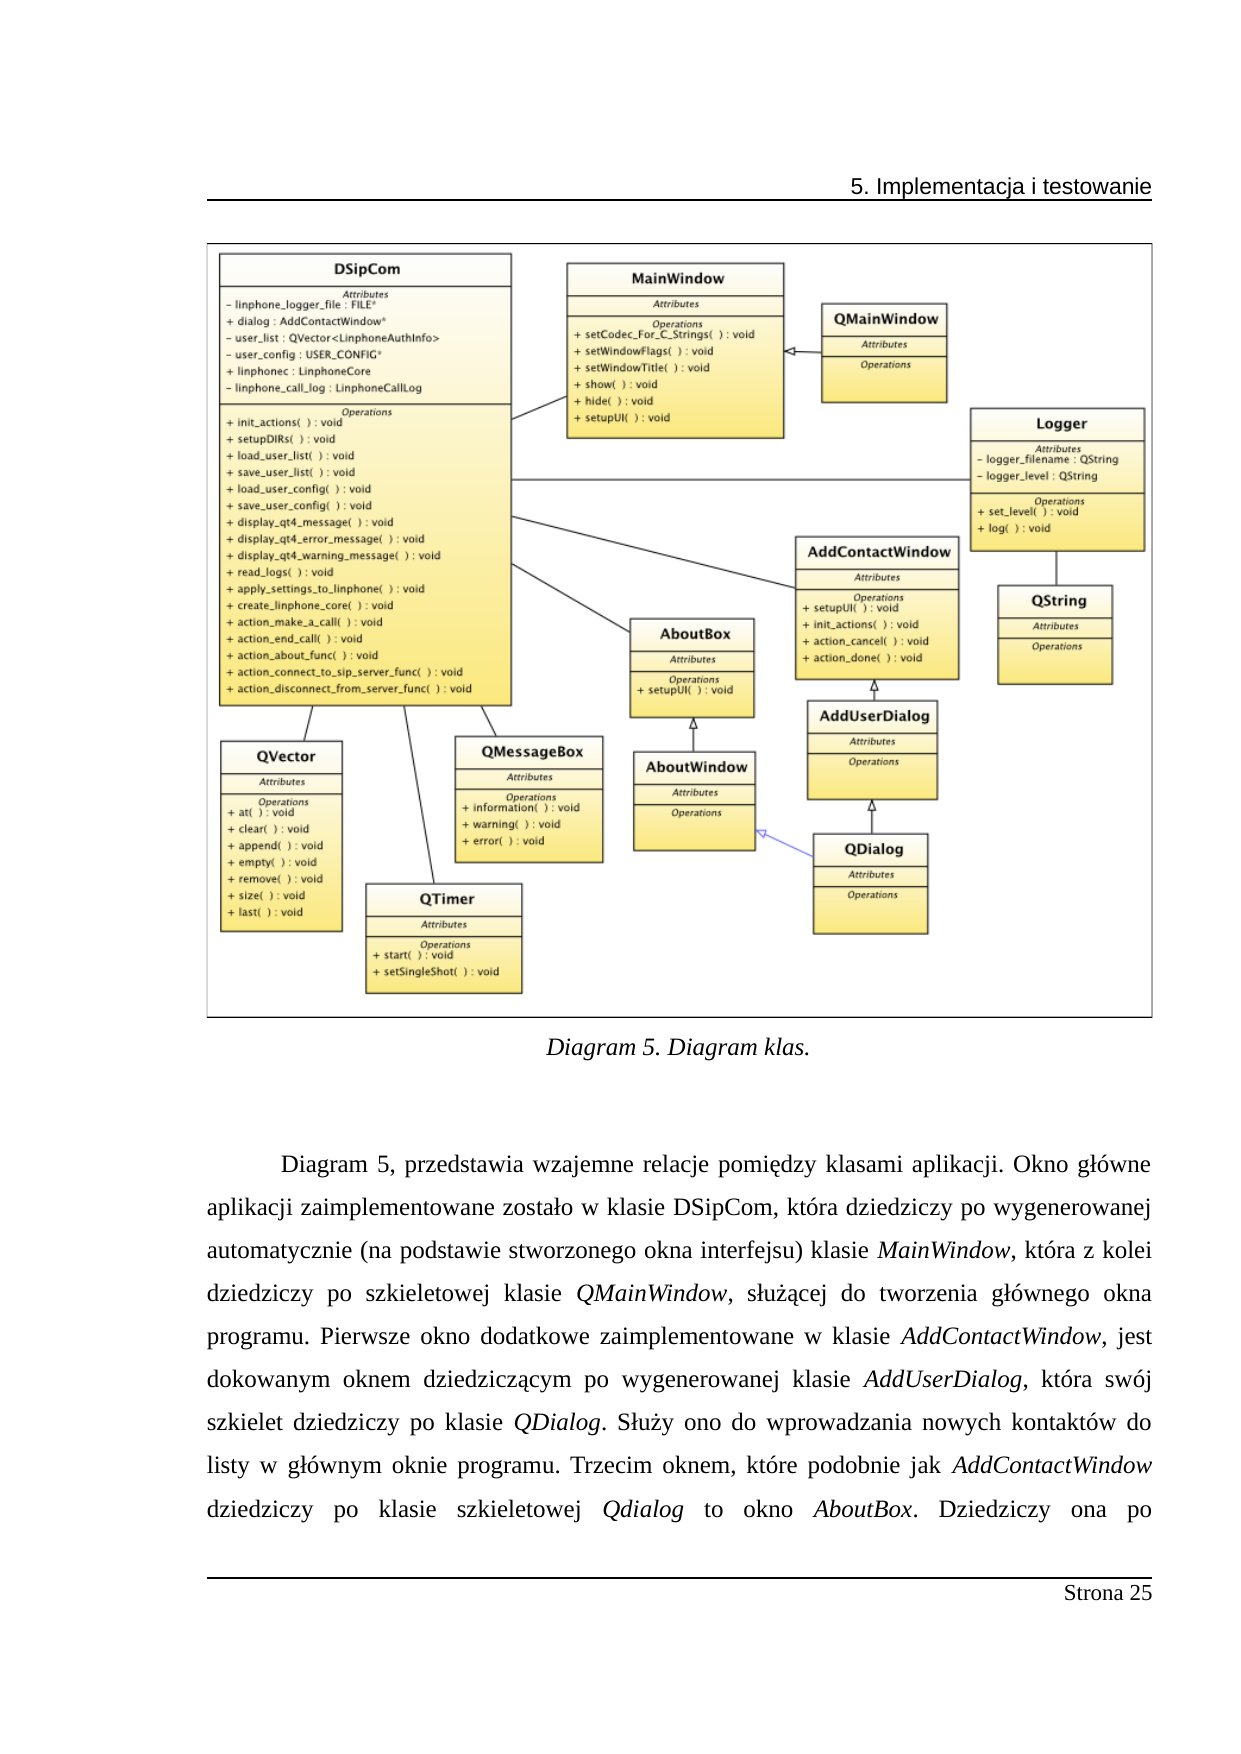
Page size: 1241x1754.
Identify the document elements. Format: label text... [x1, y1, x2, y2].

text Diagram 5, przedstawia wzajemne relacje pomiędzy klasami aplikacji. Okno główne aplikacji zaimplementowane zostało w klasie DSipCom, która dziedziczy po wygenerowanej automatycznie (na podstawie stworzonego okna interfejsu) klasie MainWindow, która z kolei dziedziczy po szkieletowej klasie QMainWindow, służącej do tworzenia głównego okna programu. Pierwsze okno dodatkowe zaimplementowane w klasie AddContactWindow, jest dokowanym oknem dziedziczącym po wygenerowanej klasie AddUserDialog, która swój szkielet dziedziczy po klasie QDialog. Służy ono do wprowadzania nowych kontaktów do listy w głównym oknie programu. Trzecim oknem, które podobnie jak AddContactWindow dziedziczy po klasie szkieletowej Qdialog to okno AboutBox. Dziedziczy ona po [207, 1149, 1152, 1522]
picture [206, 243, 1153, 1018]
text Diagram 5. Diagram klas. [207, 1018, 1152, 1061]
